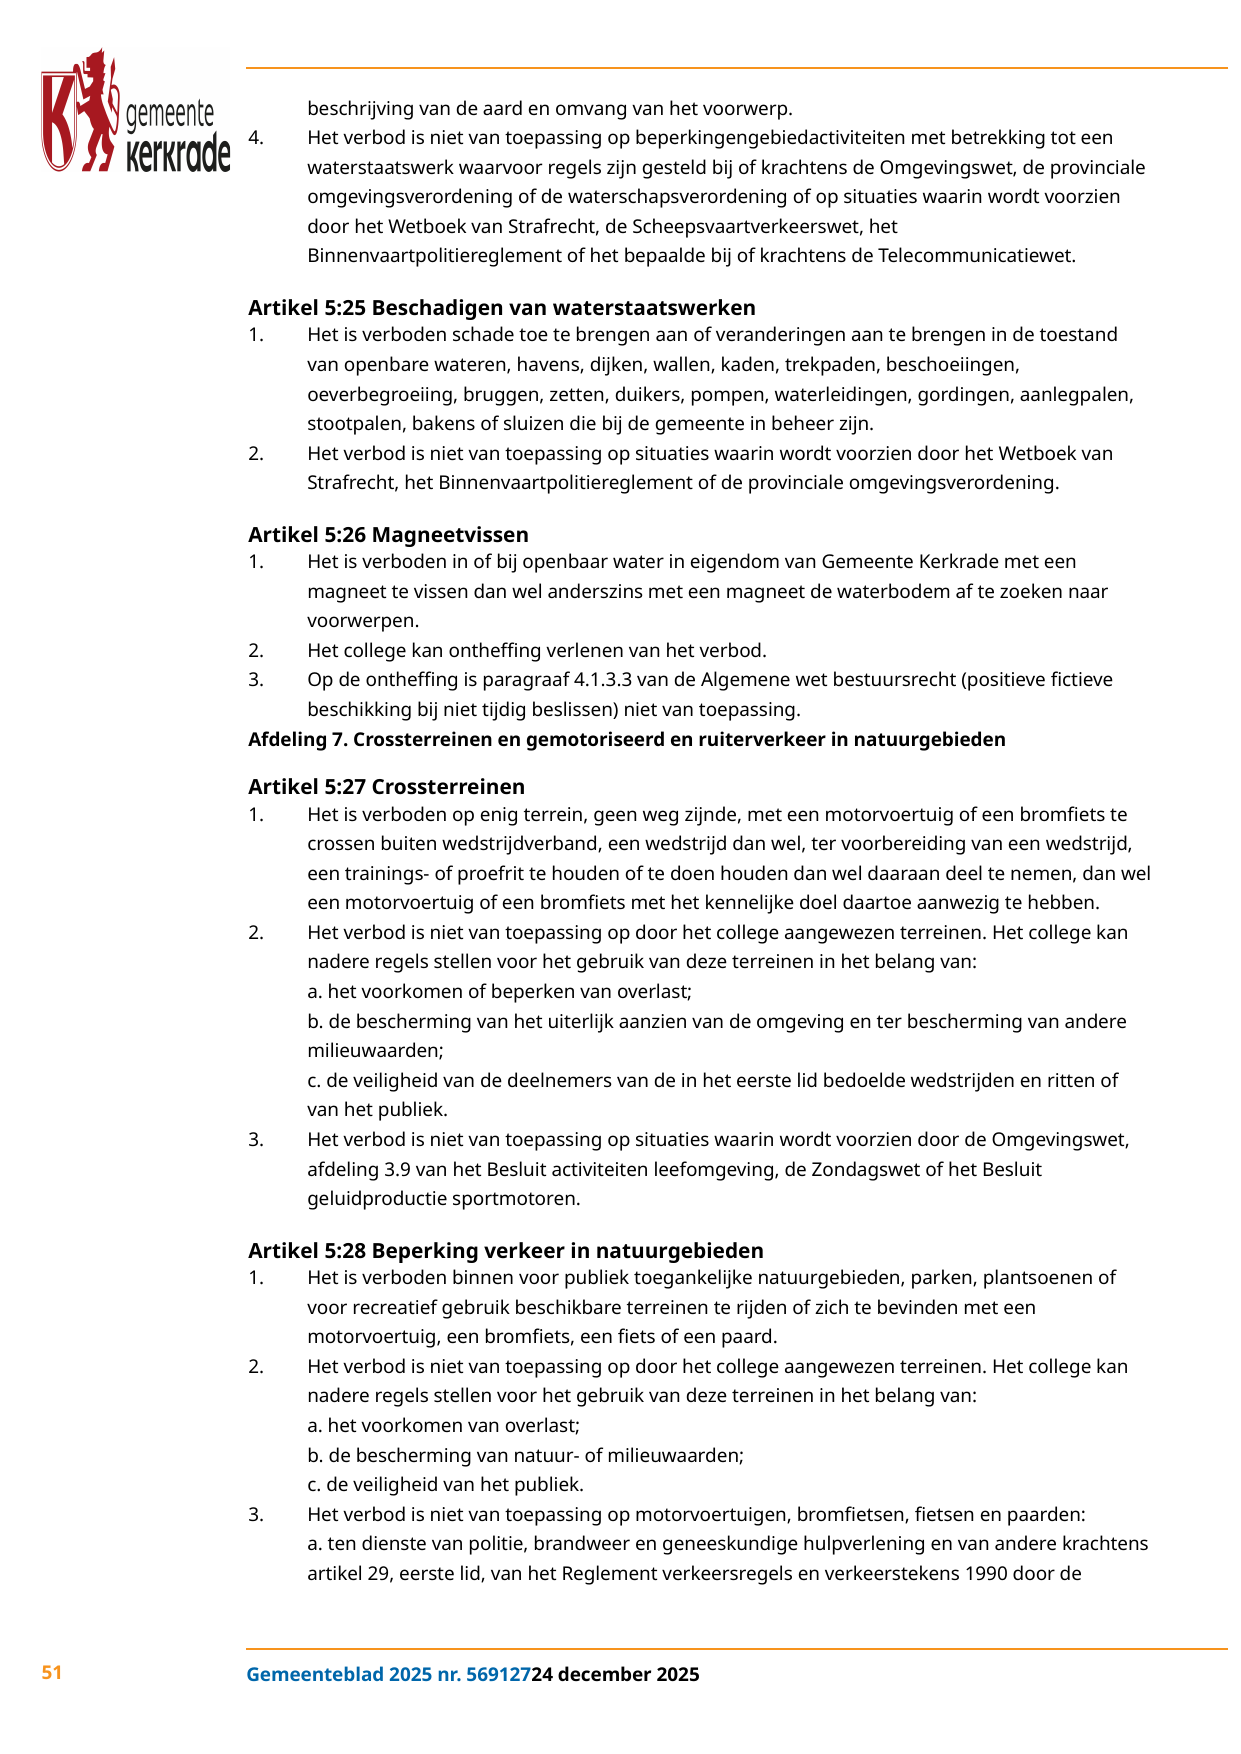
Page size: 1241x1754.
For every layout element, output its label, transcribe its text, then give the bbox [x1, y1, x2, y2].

list beschrijving van de aard en omvang van het voorwerp. [248, 95, 1152, 121]
list Het college kan ontheffing verlenen van het verbod. [248, 637, 1152, 663]
list a. ten dienste van politie, brandweer en geneeskundige hulpverlening en van andere krachtens artikel 29, eerste lid, van het Reglement verkeersregels en verkeerstekens 1990 door de [248, 1531, 1152, 1586]
text Artikel 5:26 Magneetvissen [248, 520, 1152, 548]
list b. de bescherming van natuur- of milieuwaarden; [248, 1442, 1152, 1467]
text Artikel 5:25 Beschadigen van waterstaatswerken [248, 293, 1152, 322]
list Het verbod is niet van toepassing op situaties waarin wordt voorzien door de Omgevingswet, afdeling 3.9 van het Besluit activiteiten leefomgeving, de Zondagswet of het Besluit geluidproductie sportmotoren. [248, 1126, 1152, 1211]
list Op de ontheffing is paragraaf 4.1.3.3 van de Algemene wet bestuursrecht (positieve fictieve beschikking bij niet tijdig beslissen) niet van toepassing. [248, 667, 1152, 722]
list Het verbod is niet van toepassing op motorvoertuigen, bromfietsen, fietsen en paarden: [248, 1501, 1152, 1527]
list Het is verboden schade toe te brengen aan of veranderingen aan te brengen in de toestand van openbare wateren, havens, dijken, wallen, kaden, trekpaden, beschoeiingen, oeverbegroeiing, bruggen, zetten, duikers, pompen, waterleidingen, gordingen, aanlegpalen, stootpalen, bakens of sluizen die bij de gemeente in beheer zijn. [248, 322, 1152, 436]
list Het verbod is niet van toepassing op beperkingengebiedactiviteiten met betrekking tot een waterstaatswerk waarvoor regels zijn gesteld bij of krachtens de Omgevingswet, de provinciale omgevingsverordening of de waterschapsverordening of op situaties waarin wordt voorzien door het Wetboek van Strafrecht, de Scheepsvaartverkeerswet, het Binnenvaartpolitiereglement of het bepaalde bij of krachtens de Telecommunicatiewet. [248, 124, 1152, 268]
list c. de veiligheid van de deelnemers van de in het eerste lid bedoelde wedstrijden en ritten of van het publiek. [248, 1067, 1152, 1122]
text Artikel 5:28 Beperking verkeer in natuurgebieden [248, 1236, 1152, 1264]
list a. het voorkomen van overlast; [248, 1412, 1152, 1438]
text Artikel 5:27 Crossterreinen [248, 772, 1152, 801]
list Het is verboden in of bij openbaar water in eigendom van Gemeente Kerkrade met een magneet te vissen dan wel anderszins met een magneet de waterbodem af te zoeken naar voorwerpen. [248, 548, 1152, 633]
picture [41, 47, 231, 172]
list c. de veiligheid van het publiek. [248, 1471, 1152, 1497]
list Het is verboden binnen voor publiek toegankelijke natuurgebieden, parken, plantsoenen of voor recreatief gebruik beschikbare terreinen te rijden of zich te bevinden met een motorvoertuig, een bromfiets, een fiets of een paard. [248, 1264, 1152, 1349]
list b. de bescherming van het uiterlijk aanzien van de omgeving en ter bescherming van andere milieuwaarden; [248, 1008, 1152, 1063]
list Het verbod is niet van toepassing op situaties waarin wordt voorzien door het Wetboek van Strafrecht, het Binnenvaartpolitiereglement of de provinciale omgevingsverordening. [248, 440, 1152, 495]
text Afdeling 7. Crossterreinen en gemotoriseerd en ruiterverkeer in natuurgebieden [248, 726, 1152, 752]
list Het verbod is niet van toepassing op door het college aangewezen terreinen. Het college kan nadere regels stellen voor het gebruik van deze terreinen in het belang van: [248, 919, 1152, 974]
list a. het voorkomen of beperken van overlast; [248, 978, 1152, 1004]
list Het is verboden op enig terrein, geen weg zijnde, met een motorvoertuig of een bromfiets te crossen buiten wedstrijdverband, een wedstrijd dan wel, ter voorbereiding van een wedstrijd, een trainings- of proefrit te houden of te doen houden dan wel daaraan deel te nemen, dan wel een motorvoertuig of een bromfiets met het kennelijke doel daartoe aanwezig te hebben. [248, 801, 1152, 915]
list Het verbod is niet van toepassing op door het college aangewezen terreinen. Het college kan nadere regels stellen voor het gebruik van deze terreinen in het belang van: [248, 1353, 1152, 1408]
